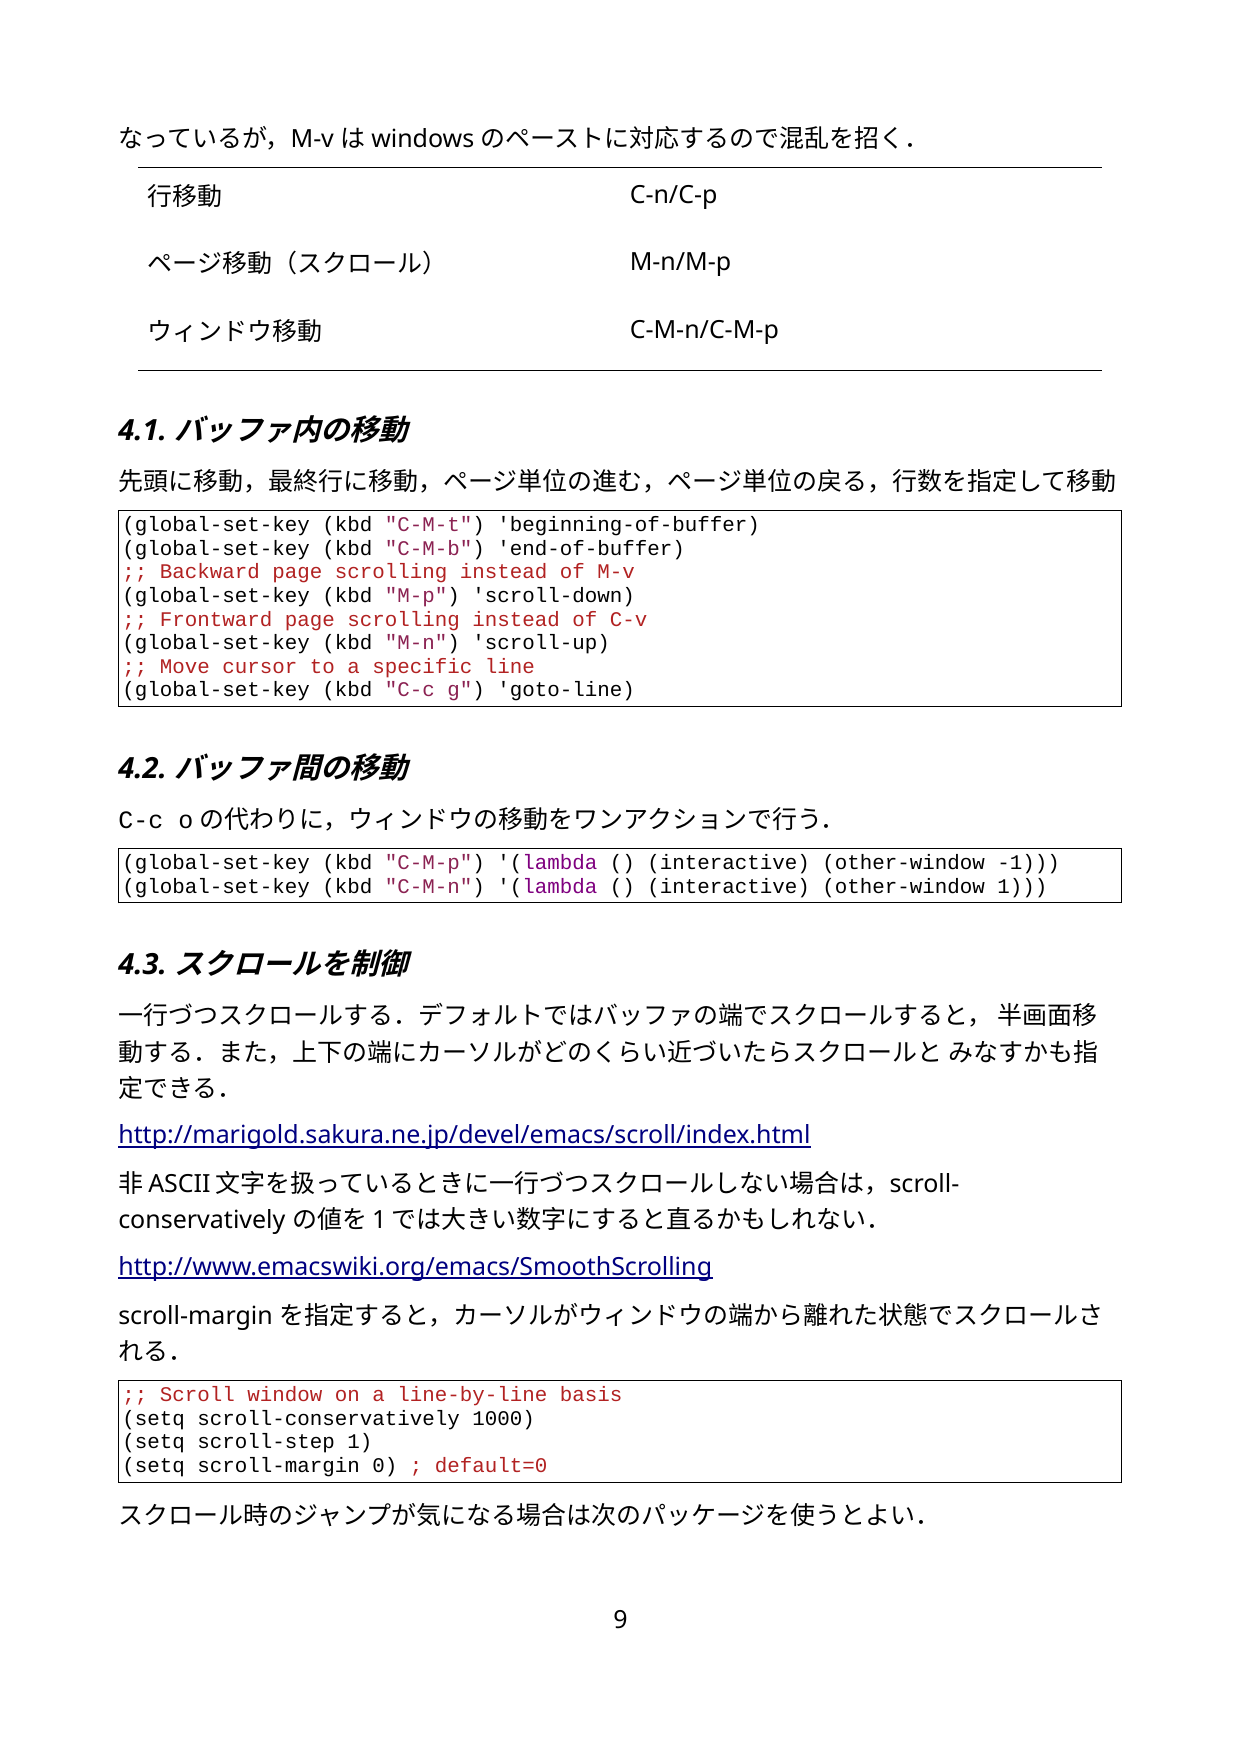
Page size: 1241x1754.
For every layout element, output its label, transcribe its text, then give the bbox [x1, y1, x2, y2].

text (global-set-key (kbd "C-M-t") 'beginning-of-buffer) [119, 511, 1121, 534]
text 非ASCII文字を扱っているときに一行づつスクロールしない場合は，scroll-conservatively の値を1では大きい数字にすると直るかもしれない． [118, 1164, 1122, 1236]
text (global-set-key (kbd "M-p") 'scroll-down) [119, 581, 1121, 604]
table_header C-n/C-p [620, 168, 1102, 234]
text ;; Scroll window on a line-by-line basis [119, 1381, 1121, 1404]
text 一行づつスクロールする．デフォルトではバッファの端でスクロールすると， 半画面移動する．また，上下の端にカーソルがどのくらい近づいたらスクロールと みなすかも指定できる． [118, 996, 1122, 1104]
text ;; Backward page scrolling instead of M-v [119, 557, 1121, 581]
text (global-set-key (kbd "C-M-n") '(lambda () (interactive) (other-window 1))) [119, 872, 1121, 902]
text ;; Move cursor to a specific line [119, 652, 1121, 676]
table_cell M-n/M-p [620, 235, 1102, 302]
subtitle バッファ間の移動 [118, 744, 1122, 787]
text (global-set-key (kbd "C-M-p") '(lambda () (interactive) (other-window -1))) [119, 849, 1121, 872]
text (global-set-key (kbd "M-n") 'scroll-up) [119, 628, 1121, 652]
text (setq scroll-step 1) [119, 1427, 1121, 1451]
text 先頭に移動，最終行に移動，ページ単位の進む，ページ単位の戻る，行数を指定して移動 [118, 461, 1122, 497]
text (global-set-key (kbd "C-c g") 'goto-line) [119, 676, 1121, 706]
text (setq scroll-margin 0) ; default=0 [119, 1451, 1121, 1482]
subtitle スクロールを制御 [118, 941, 1122, 983]
table_header 行移動 [138, 168, 620, 234]
table_cell C-M-n/C-M-p [620, 302, 1102, 369]
subtitle バッファ内の移動 [118, 406, 1122, 449]
text (setq scroll-conservatively 1000) [119, 1404, 1121, 1427]
table_cell ページ移動（スクロール） [138, 235, 620, 302]
table_cell ウィンドウ移動 [138, 302, 620, 369]
text http://www.emacswiki.org/emacs/SmoothScrolling [118, 1249, 1122, 1283]
text (global-set-key (kbd "C-M-b") 'end-of-buffer) [119, 534, 1121, 557]
text C-c o の代わりに，ウィンドウの移動をワンアクションで行う． [118, 799, 1122, 836]
text なっているが，M-v は windows のペーストに対応するので混乱を招く． [118, 118, 1122, 154]
text ;; Frontward page scrolling instead of C-v [119, 604, 1121, 628]
text http://marigold.sakura.ne.jp/devel/emacs/scroll/index.html [118, 1117, 1122, 1151]
text scroll-margin を指定すると，カーソルがウィンドウの端から離れた状態でスクロールされる． [118, 1295, 1122, 1368]
text スクロール時のジャンプが気になる場合は次のパッケージを使うとよい． [118, 1495, 1122, 1531]
